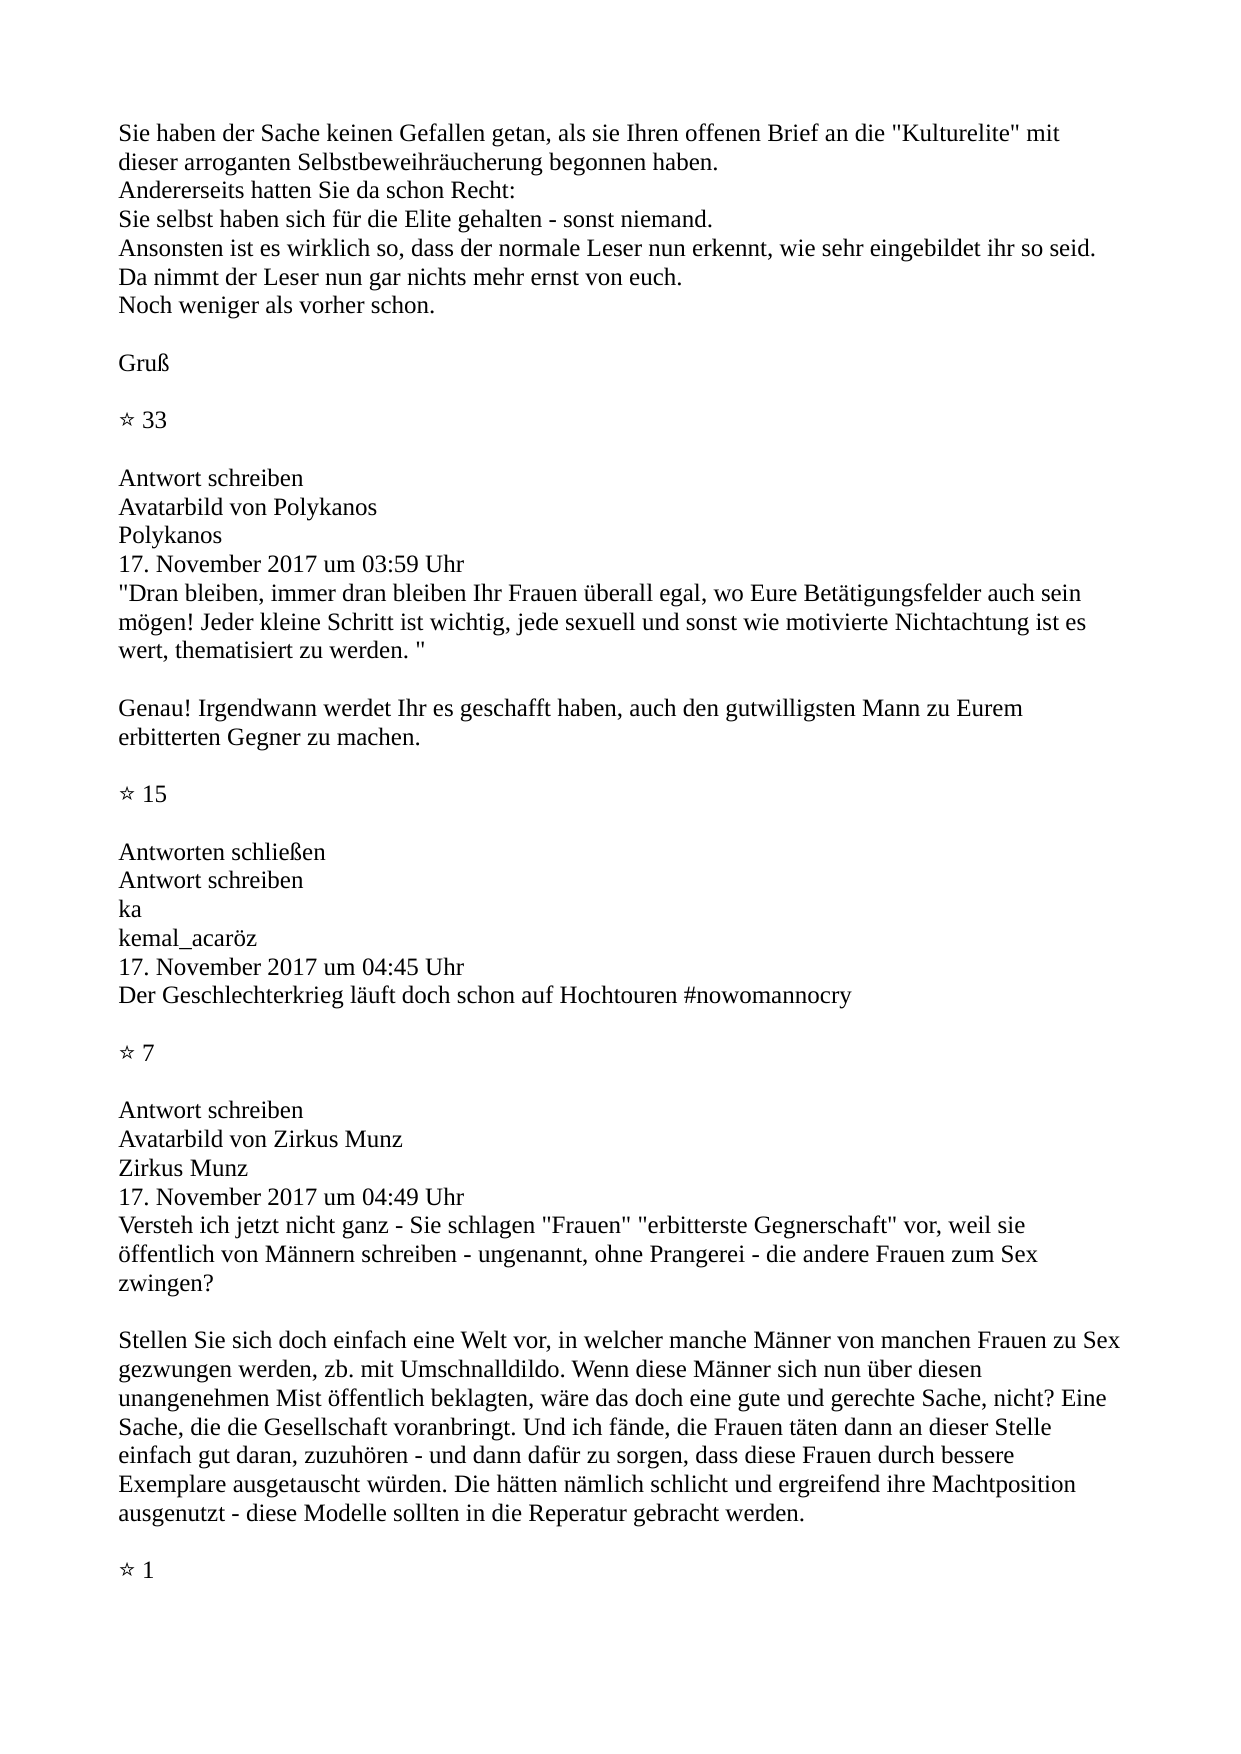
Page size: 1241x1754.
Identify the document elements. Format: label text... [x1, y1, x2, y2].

text 17. November 2017 um 03:59 Uhr [118, 549, 1122, 578]
text Andererseits hatten Sie da schon Recht: [118, 176, 1122, 204]
text kemal_acaröz [118, 923, 1122, 952]
text ⭐️ 7 [118, 1038, 1122, 1067]
text ⭐️ 33 [118, 406, 1122, 434]
text Genau! Irgendwann werdet Ihr es geschafft haben, auch den gutwilligsten Mann zu Eurem erbitterten Gegner zu machen. [118, 693, 1122, 751]
text Versteh ich jetzt nicht ganz - Sie schlagen "Frauen" "erbitterste Gegnerschaft" vor, weil sie öffentlich von Männern schreiben - ungenannt, ohne Prangerei - die andere Frauen zum Sex zwingen? [118, 1211, 1122, 1297]
text Ansonsten ist es wirklich so, dass der normale Leser nun erkennt, wie sehr eingebildet ihr so seid. [118, 233, 1122, 262]
text Da nimmt der Leser nun gar nichts mehr ernst von euch. [118, 262, 1122, 291]
text Sie selbst haben sich für die Elite gehalten - sonst niemand. [118, 204, 1122, 233]
text Avatarbild von Zirkus Munz [118, 1124, 1122, 1153]
text Antworten schließen [118, 837, 1122, 866]
text Polykanos [118, 521, 1122, 549]
text 17. November 2017 um 04:45 Uhr [118, 952, 1122, 981]
text ka [118, 894, 1122, 923]
text Antwort schreiben [118, 1096, 1122, 1124]
text 17. November 2017 um 04:49 Uhr [118, 1182, 1122, 1211]
text Sie haben der Sache keinen Gefallen getan, als sie Ihren offenen Brief an die "Kulturelite" mit dieser arroganten Selbstbeweihräucherung begonnen haben. [118, 118, 1122, 176]
text "Dran bleiben, immer dran bleiben Ihr Frauen überall egal, wo Eure Betätigungsfelder auch sein mögen! Jeder kleine Schritt ist wichtig, jede sexuell und sonst wie motivierte Nichtachtung ist es wert, thematisiert zu werden. " [118, 578, 1122, 664]
text Antwort schreiben [118, 463, 1122, 492]
text Antwort schreiben [118, 866, 1122, 894]
text Zirkus Munz [118, 1153, 1122, 1182]
text Der Geschlechterkrieg läuft doch schon auf Hochtouren #nowomannocry [118, 981, 1122, 1009]
text ⭐️ 15 [118, 779, 1122, 808]
text Gruß [118, 348, 1122, 377]
text Avatarbild von Polykanos [118, 492, 1122, 521]
text Stellen Sie sich doch einfach eine Welt vor, in welcher manche Männer von manchen Frauen zu Sex gezwungen werden, zb. mit Umschnalldildo. Wenn diese Männer sich nun über diesen unangenehmen Mist öffentlich beklagten, wäre das doch eine gute und gerechte Sache, nicht? Eine Sache, die die Gesellschaft voranbringt. Und ich fände, die Frauen täten dann an dieser Stelle einfach gut daran, zuzuhören - und dann dafür zu sorgen, dass diese Frauen durch bessere Exemplare ausgetauscht würden. Die hätten nämlich schlicht und ergreifend ihre Machtposition ausgenutzt - diese Modelle sollten in die Reperatur gebracht werden. [118, 1326, 1122, 1527]
text Noch weniger als vorher schon. [118, 291, 1122, 319]
text ⭐️ 1 [118, 1556, 1122, 1584]
